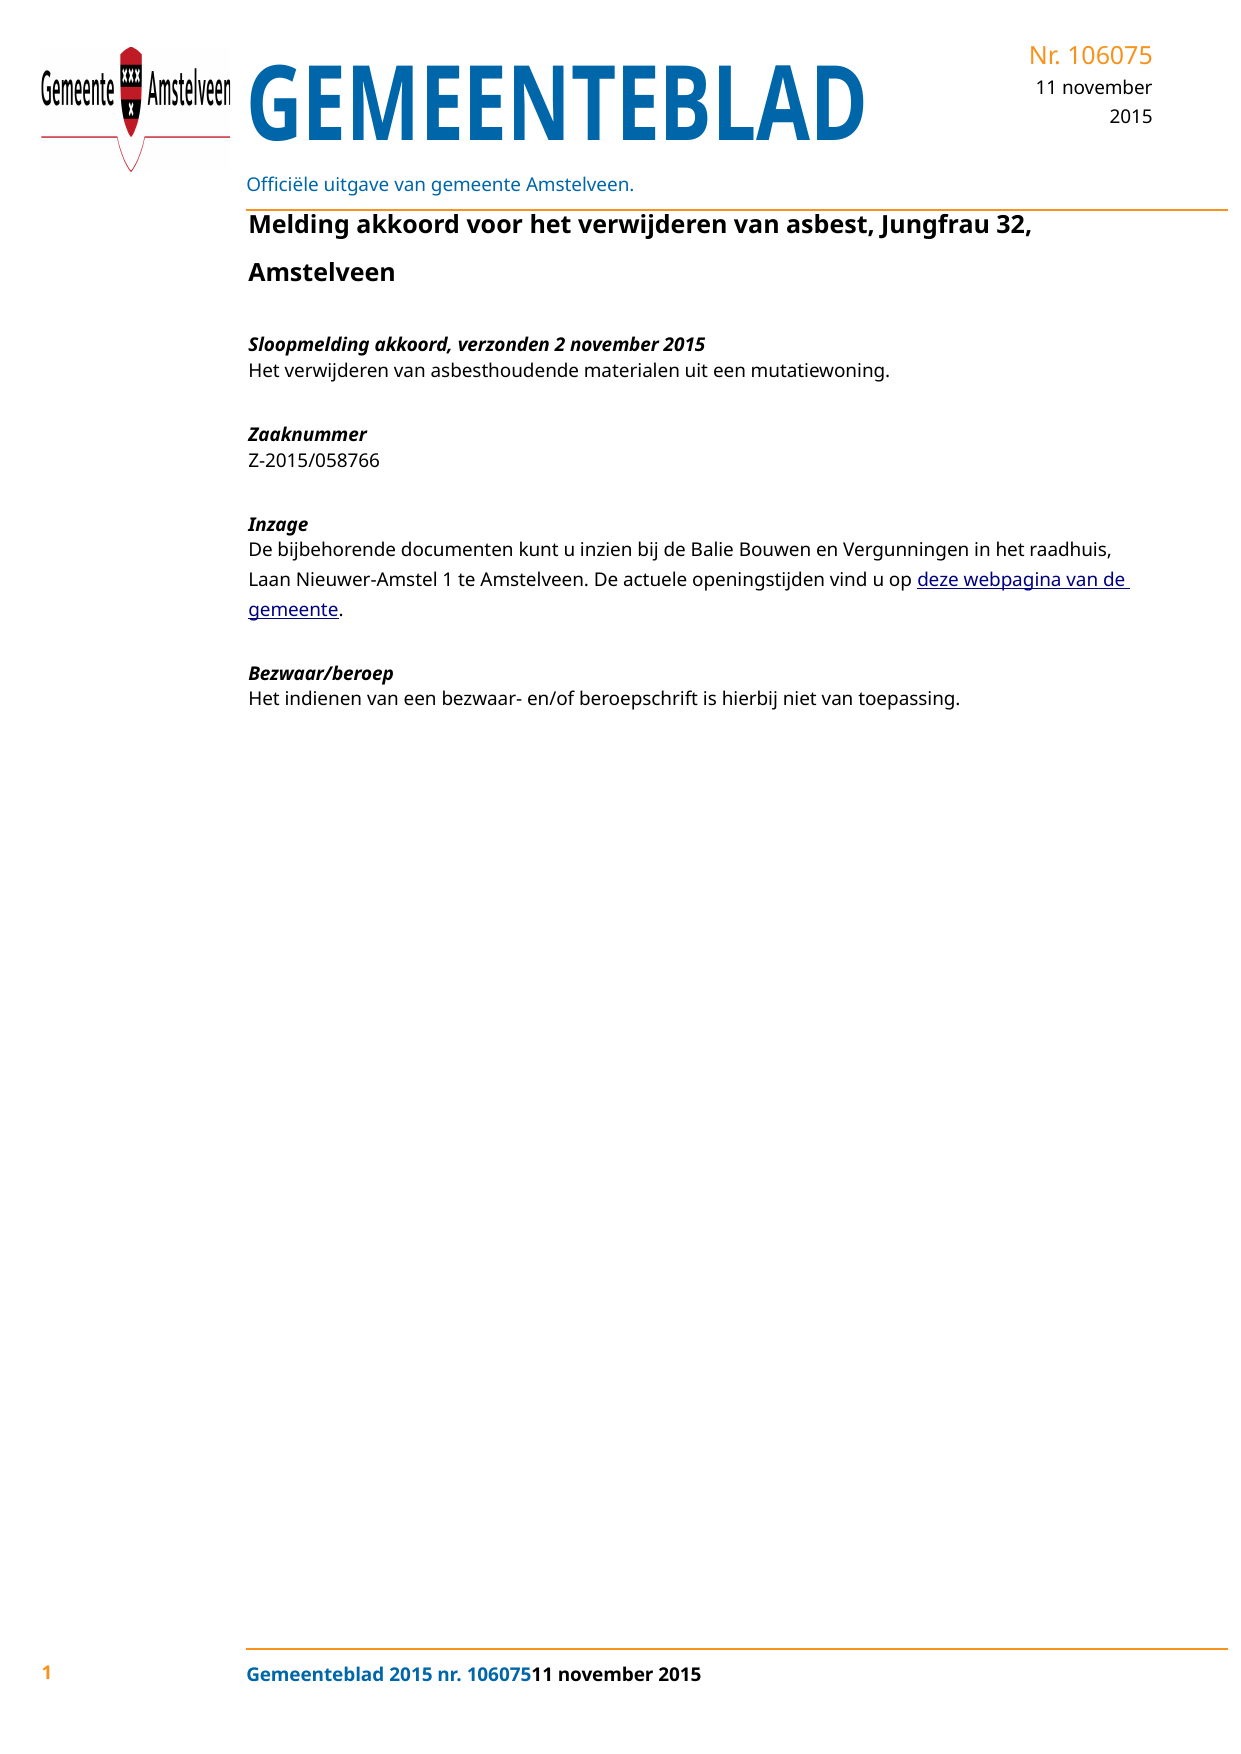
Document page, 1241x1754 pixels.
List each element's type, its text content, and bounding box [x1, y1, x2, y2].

text Inzage [248, 511, 1152, 537]
text De bijbehorende documenten kunt u inzien bij de Balie Bouwen en Vergunningen in het raadhuis, Laan Nieuwer-Amstel 1 te Amstelveen. De actuele openingstijden vind u op deze webpagina van de gemeente. [248, 537, 1152, 621]
text Z-2015/058766 [248, 447, 1152, 473]
text Bezwaar/beroep [248, 660, 1152, 685]
picture [41, 47, 231, 172]
text Het indienen van een bezwaar- en/of beroepschrift is hierbij niet van toepassing. [248, 685, 1152, 711]
text Melding akkoord voor het verwijderen van asbest, Jungfrau 32, Amstelveen [248, 211, 1152, 288]
text Zaaknummer [248, 421, 1152, 447]
text Het verwijderen van asbesthoudende materialen uit een mutatiewoning. [248, 357, 1152, 383]
text Sloopmelding akkoord, verzonden 2 november 2015 [248, 331, 1152, 357]
